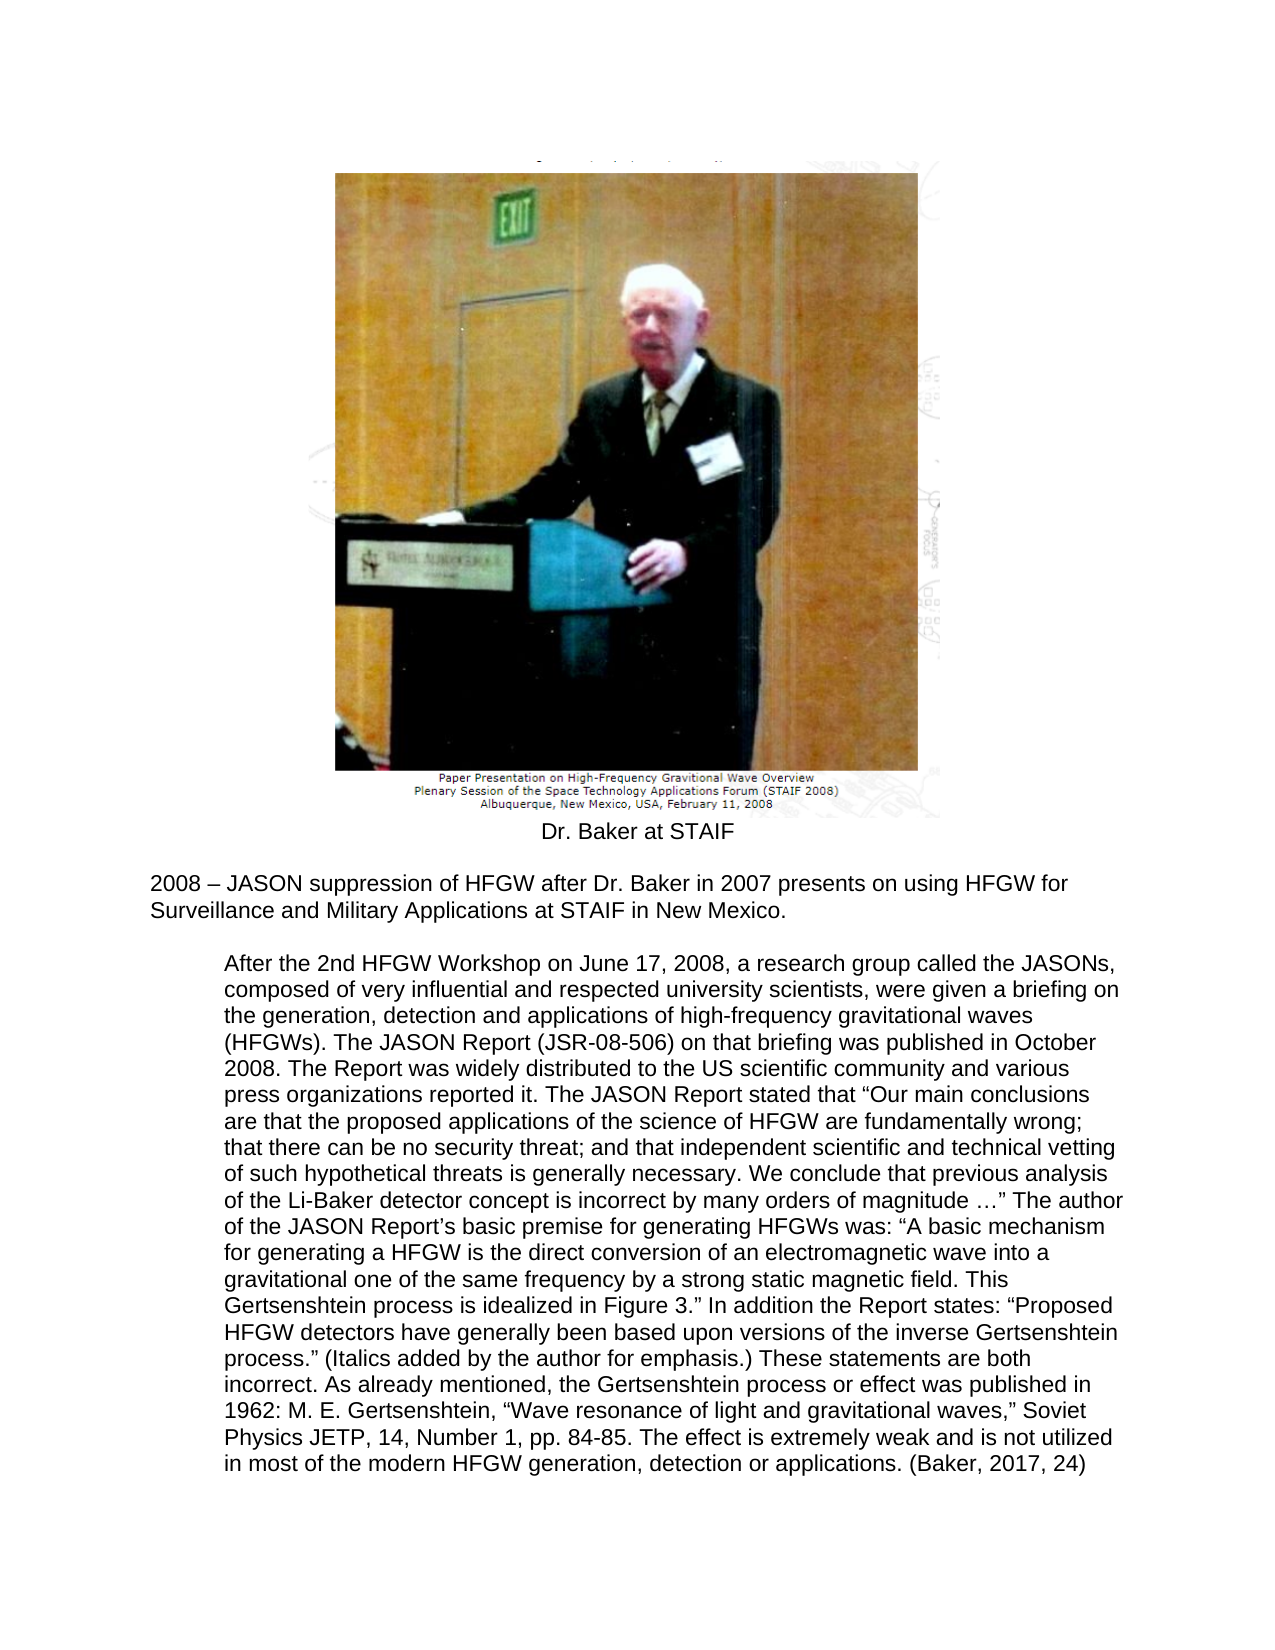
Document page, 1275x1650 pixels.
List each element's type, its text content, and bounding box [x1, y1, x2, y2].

text After the 2nd HFGW Workshop on June 17, 2008, a research group called the JASONs, composed of very influential and respected university scientists, were given a briefing on the generation, detection and applications of high-frequency gravitational waves (HFGWs). The JASON Report (JSR-08-506) on that briefing was published in October 2008. The Report was widely distributed to the US scientific community and various press organizations reported it. The JASON Report stated that “Our main conclusions are that the proposed applications of the science of HFGW are fundamentally wrong; that there can be no security threat; and that independent scientific and technical vetting of such hypothetical threats is generally necessary. We conclude that previous analysis of the Li-Baker detector concept is incorrect by many orders of magnitude …” The author of the JASON Report’s basic premise for generating HFGWs was: “A basic mechanism for generating a HFGW is the direct conversion of an electromagnetic wave into a gravitational one of the same frequency by a strong static magnetic field. This Gertsenshtein process is idealized in Figure 3.” In addition the Report states: “Proposed HFGW detectors have generally been based upon versions of the inverse Gertsenshtein process.” (Italics added by the author for emphasis.) These statements are both incorrect. As already mentioned, the Gertsenshtein process or effect was published in 1962: M. E. Gertsenshtein, “Wave resonance of light and gravitational waves,” Soviet Physics JETP, 14, Number 1, pp. 84-85. The effect is extremely weak and is not utilized in most of the modern HFGW generation, detection or applications. (Baker, 2017, 24) [224, 949, 1125, 1477]
text Dr. Baker at STAIF [150, 150, 1125, 844]
picture [308, 161, 940, 818]
text 2008 – JASON suppression of HFGW after Dr. Baker in 2007 presents on using HFGW for Surveillance and Military Applications at STAIF in New Mexico. [150, 870, 1125, 923]
